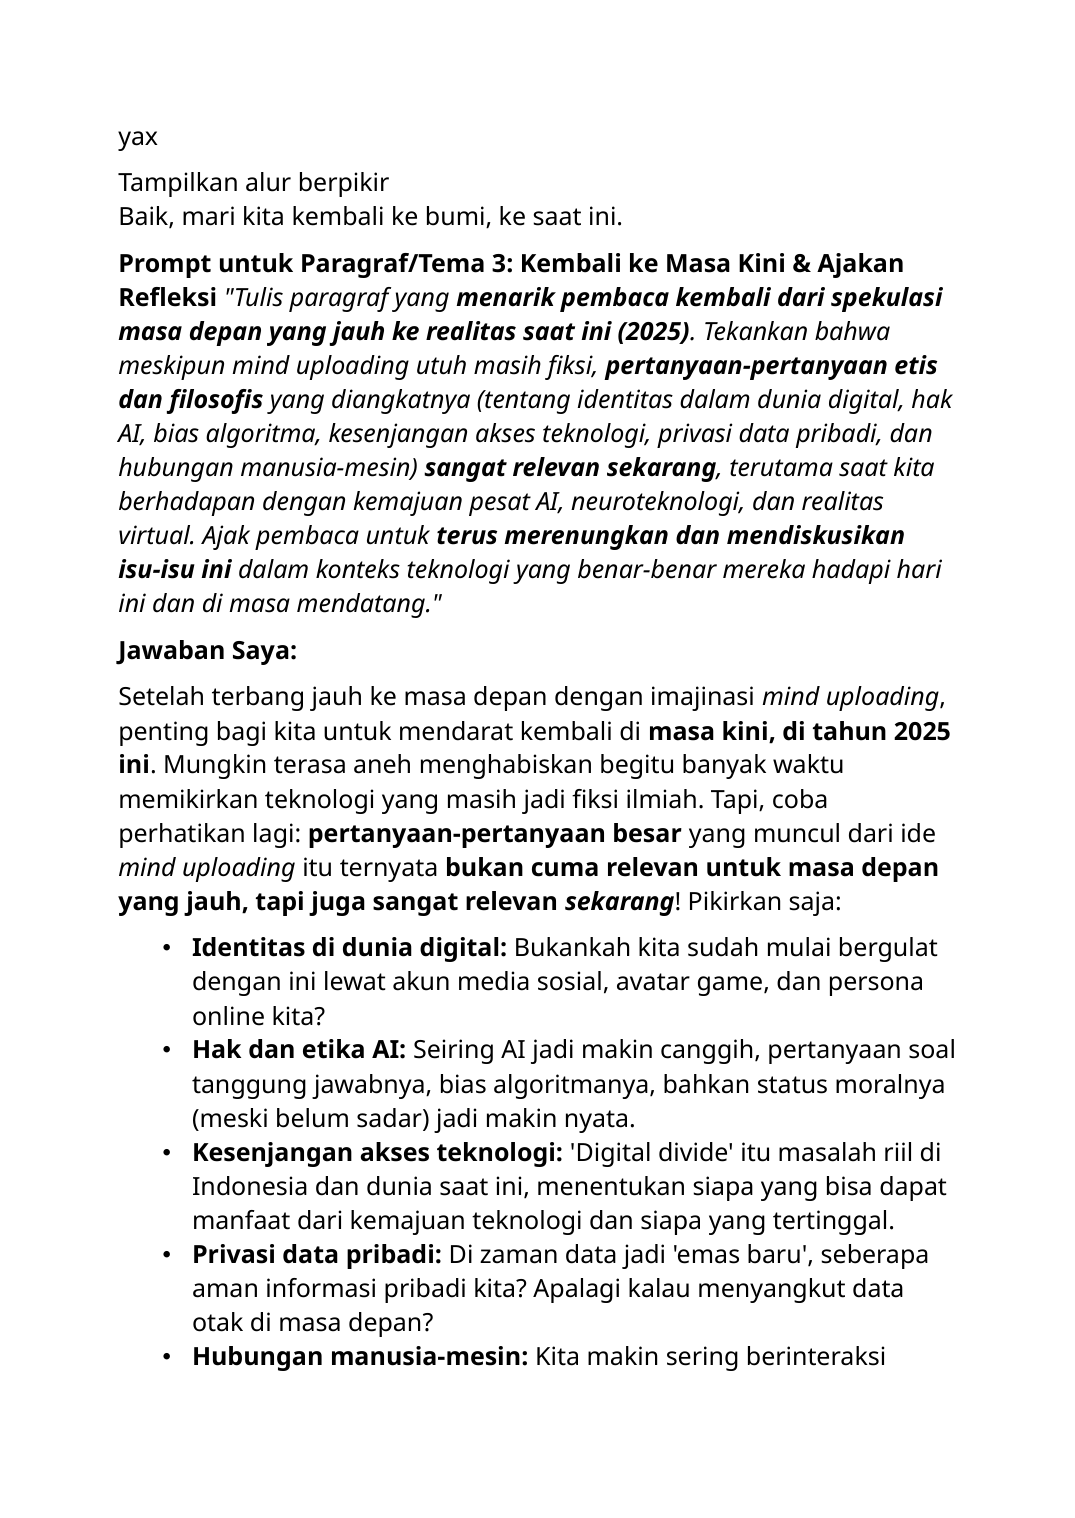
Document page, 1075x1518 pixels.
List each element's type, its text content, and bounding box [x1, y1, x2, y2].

list Identitas di dunia digital: Bukankah kita sudah mulai bergulat dengan ini lewat akun media sosial, avatar game, dan persona online kita? [162, 930, 957, 1032]
text Tampilkan alur berpikir [118, 165, 957, 199]
list Kesenjangan akses teknologi: 'Digital divide' itu masalah riil di Indonesia dan dunia saat ini, menentukan siapa yang bisa dapat manfaat dari kemajuan teknologi dan siapa yang tertinggal. [162, 1134, 957, 1237]
text yax [118, 118, 957, 152]
text Baik, mari kita kembali ke bumi, ke saat ini. [118, 199, 957, 233]
text Jawaban Saya: [118, 632, 957, 667]
list Hak dan etika AI: Seiring AI jadi makin canggih, pertanyaan soal tanggung jawabnya, bias algoritmanya, bahkan status moralnya (meski belum sadar) jadi makin nyata. [162, 1032, 957, 1134]
text Prompt untuk Paragraf/Tema 3: Kembali ke Masa Kini & Ajakan Refleksi "Tulis paragraf yang menarik pembaca kembali dari spekulasi masa depan yang jauh ke realitas saat ini (2025). Tekankan bahwa meskipun mind uploading utuh masih fiksi, pertanyaan-pertanyaan etis dan filosofis yang diangkatnya (tentang identitas dalam dunia digital, hak AI, bias algoritma, kesenjangan akses teknologi, privasi data pribadi, dan hubungan manusia-mesin) sangat relevan sekarang, terutama saat kita berhadapan dengan kemajuan pesat AI, neuroteknologi, dan realitas virtual. Ajak pembaca untuk terus merenungkan dan mendiskusikan isu-isu ini dalam konteks teknologi yang benar-benar mereka hadapi hari ini dan di masa mendatang." [118, 245, 957, 620]
text Setelah terbang jauh ke masa depan dengan imajinasi mind uploading, penting bagi kita untuk mendarat kembali di masa kini, di tahun 2025 ini. Mungkin terasa aneh menghabiskan begitu banyak waktu memikirkan teknologi yang masih jadi fiksi ilmiah. Tapi, coba perhatikan lagi: pertanyaan-pertanyaan besar yang muncul dari ide mind uploading itu ternyata bukan cuma relevan untuk masa depan yang jauh, tapi juga sangat relevan sekarang! Pikirkan saja: [118, 679, 957, 917]
list Hubungan manusia-mesin: Kita makin sering berinteraksi [162, 1339, 957, 1373]
list Privasi data pribadi: Di zaman data jadi 'emas baru', seberapa aman informasi pribadi kita? Apalagi kalau menyangkut data otak di masa depan? [162, 1237, 957, 1339]
